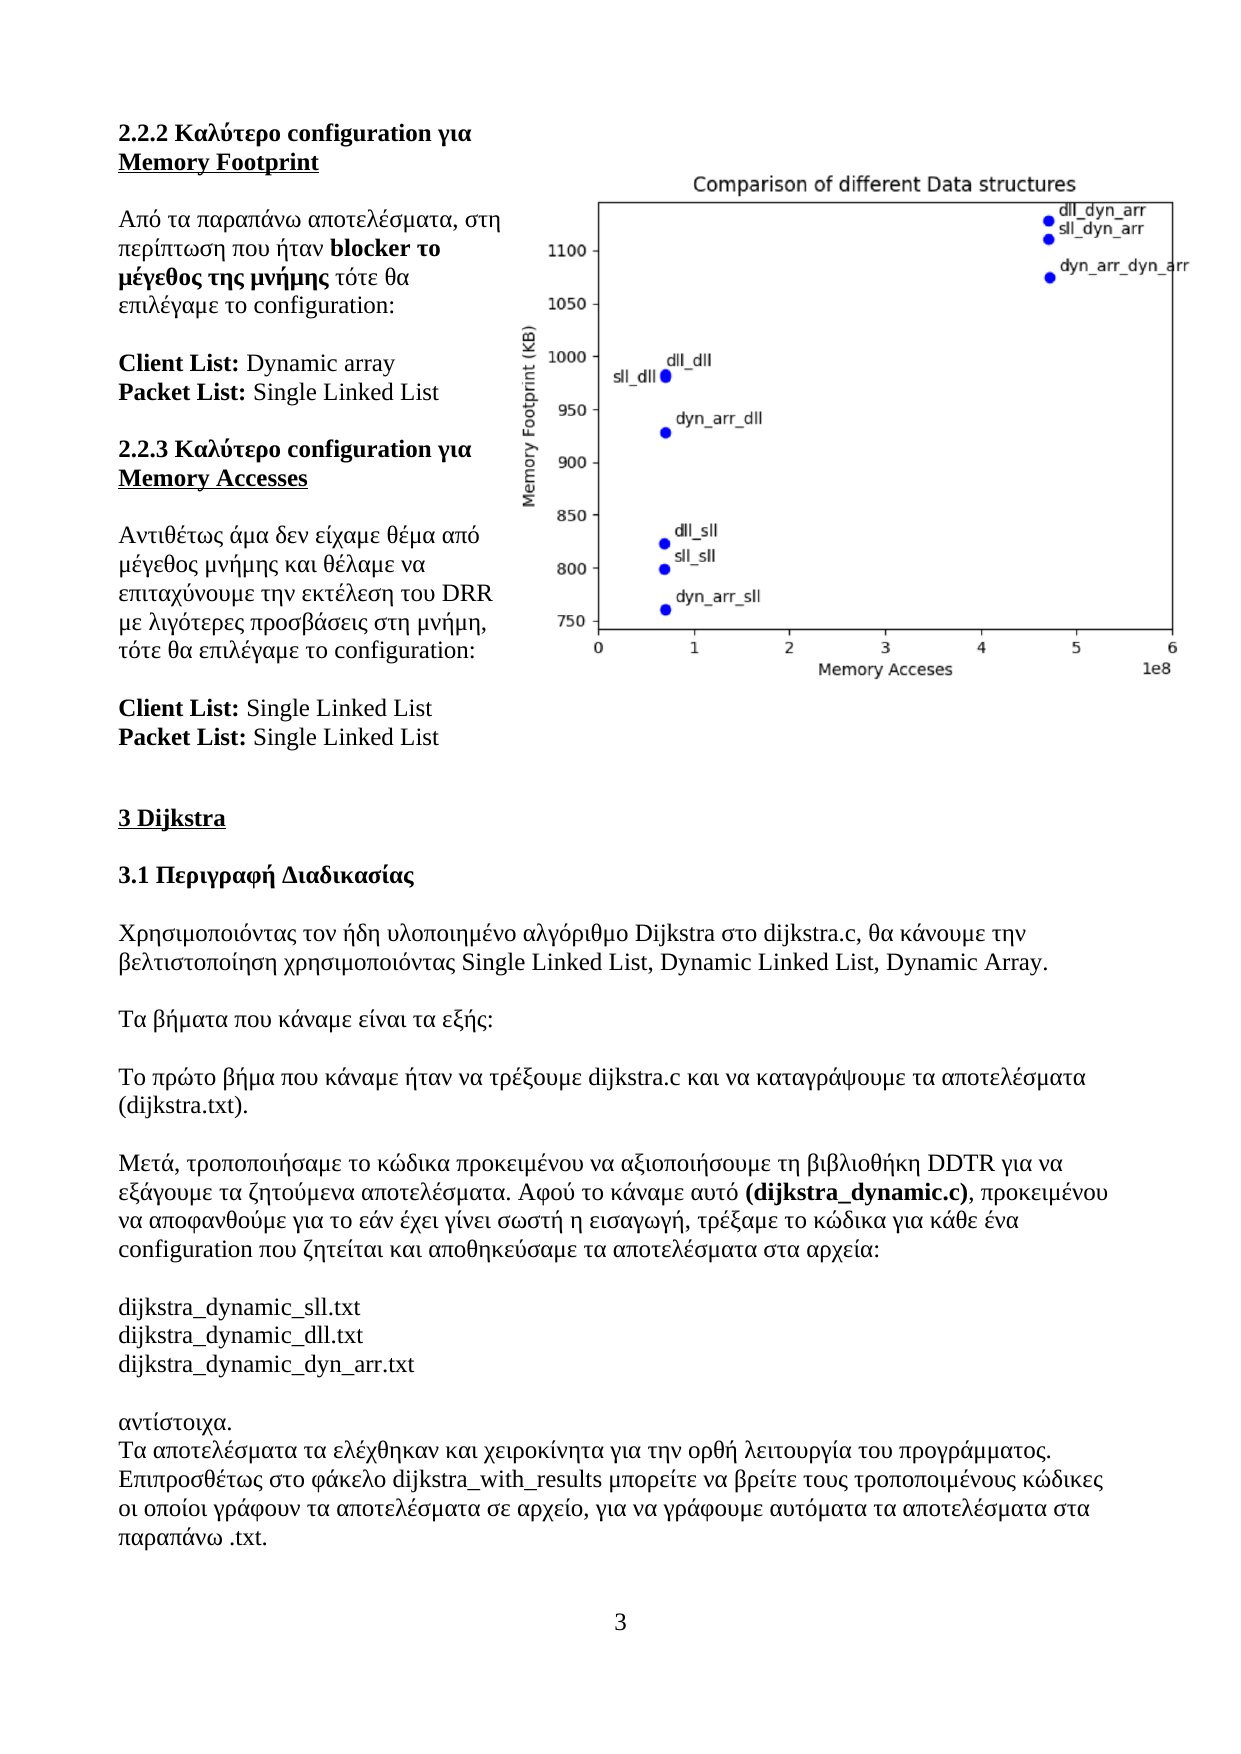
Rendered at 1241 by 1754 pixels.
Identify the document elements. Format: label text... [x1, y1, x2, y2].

text Packet List: Single Linked List [118, 377, 512, 406]
text dijkstra_dynamic_dyn_arr.txt [118, 1349, 1122, 1378]
text 2.2.3 Καλύτερο configuration για Memory Accesses [118, 434, 512, 492]
text Το πρώτο βήμα που κάναμε ήταν να τρέξουμε dijkstra.c και να καταγράψουμε τα αποτελέσματα (dijkstra.txt). [118, 1062, 1122, 1119]
text dijkstra_dynamic_dll.txt [118, 1321, 1122, 1349]
text Client List: Dynamic array [118, 348, 512, 377]
text Τα βήματα που κάναμε είναι τα εξής: [118, 1004, 1122, 1033]
text Μετά, τροποποιήσαμε το κώδικα προκειμένου να αξιοποιήσουμε τη βιβλιοθήκη DDTR για να εξάγουμε τα ζητούμενα αποτελέσματα. Αφού το κάναμε αυτό (dijkstra_dynamic.c), προκειμένου να αποφανθούμε για το εάν έχει γίνει σωστή η εισαγωγή, τρέξαμε το κώδικα για κάθε ένα configuration που ζητείται και αποθηκεύσαμε τα αποτελέσματα στα αρχεία: [118, 1148, 1122, 1263]
text Τα αποτελέσματα τα ελέχθηκαν και χειροκίνητα για την ορθή λειτουργία του προγράμματος. [118, 1436, 1122, 1464]
text Client List: Single Linked List [118, 693, 1122, 722]
text dijkstra_dynamic_sll.txt [118, 1292, 1122, 1321]
picture [512, 146, 1228, 686]
text 2.2.2 Καλύτερο configuration για Memory Footprint [118, 118, 1122, 176]
text αντίστοιχα. [118, 1407, 1122, 1436]
text Από τα παραπάνω αποτελέσματα, στη περίπτωση που ήταν blocker το μέγεθος της μνήμης τότε θα επιλέγαμε το configuration: [118, 204, 512, 319]
text 3.1 Περιγραφή Διαδικασίας [118, 861, 1122, 889]
text Επιπροσθέτως στο φάκελο dijkstra_with_results μπορείτε να βρείτε τους τροποποιμένους κώδικες οι οποίοι γράφουν τα αποτελέσματα σε αρχείο, για να γράφουμε αυτόματα τα αποτελέσματα στα παραπάνω .txt. [118, 1464, 1122, 1551]
text 3 Dijkstra [118, 803, 1122, 832]
text Χρησιμοποιόντας τον ήδη υλοποιημένο αλγόριθμο Dijkstra στο dijkstra.c, θα κάνουμε την βελτιστοποίηση χρησιμοποιόντας Single Linked List, Dynamic Linked List, Dynamic Array. [118, 918, 1122, 976]
text Packet List: Single Linked List [118, 722, 1122, 751]
text Αντιθέτως άμα δεν είχαμε θέμα από μέγεθος μνήμης και θέλαμε να επιταχύνουμε την εκτέλεση του DRR με λιγότερες προσβάσεις στη μνήμη, τότε θα επιλέγαμε το configuration: [118, 521, 512, 664]
